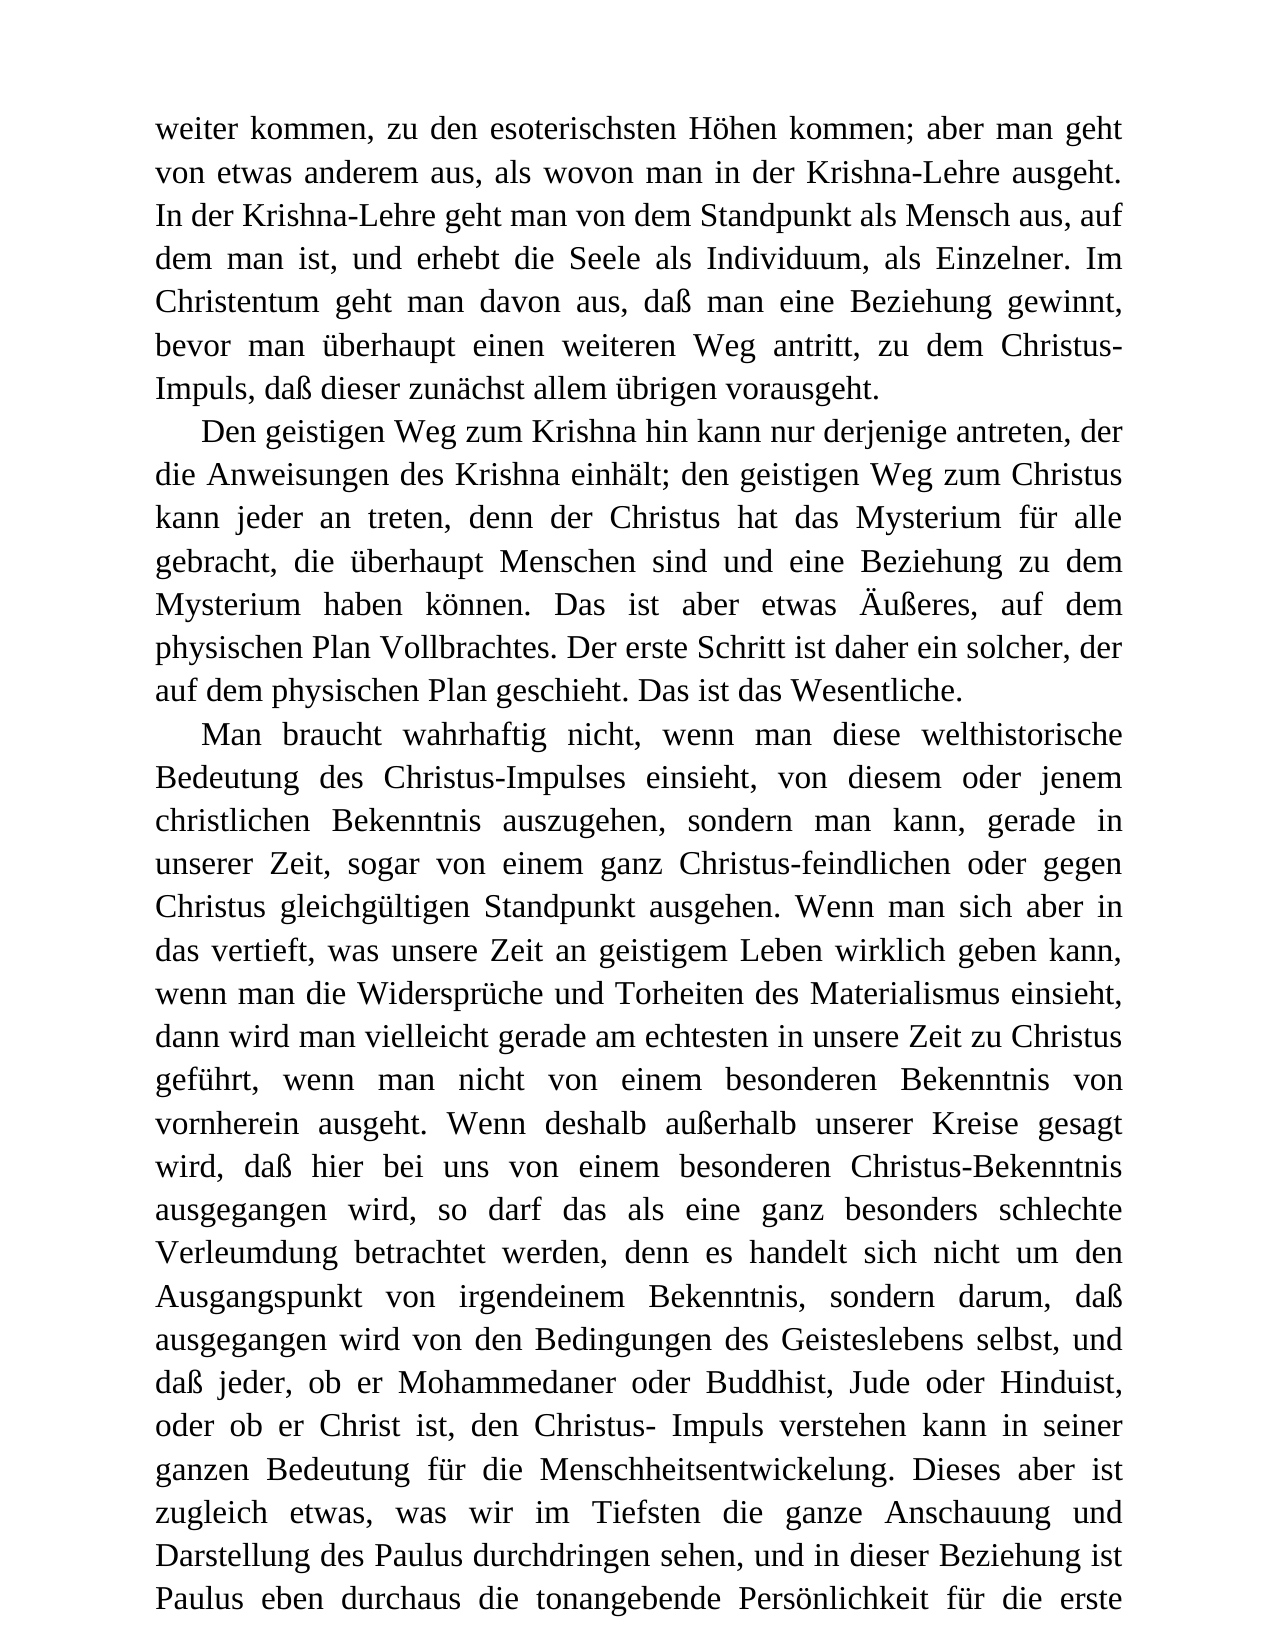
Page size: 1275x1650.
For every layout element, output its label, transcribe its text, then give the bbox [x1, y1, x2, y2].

text weiter kommen, zu den esoterischsten Höhen kommen; aber man geht von etwas anderem aus, als wovon man in der Krishna-Lehre ausgeht. In der Krishna-Lehre geht man von dem Standpunkt als Mensch aus, auf dem man ist, und erhebt die Seele als Individuum, als Einzelner. Im Christentum geht man davon aus, daß man eine Beziehung gewinnt, bevor man überhaupt einen weiteren Weg antritt, zu dem Christus-Impuls, daß dieser zunächst allem übrigen vorausgeht. [155, 109, 1124, 406]
text Den geistigen Weg zum Krishna hin kann nur derjenige antreten, der die Anweisungen des Krishna einhält; den geistigen Weg zum Christus kann jeder an treten, denn der Christus hat das Mysterium für alle gebracht, die überhaupt Menschen sind und eine Beziehung zu dem Mysterium haben können. Das ist aber etwas Äußeres, auf dem physischen Plan Vollbrachtes. Der erste Schritt ist daher ein solcher, der auf dem physischen Plan geschieht. Das ist das Wesentliche. [155, 411, 1124, 709]
text Man braucht wahrhaftig nicht, wenn man diese welthistorische Bedeutung des Christus-Impulses einsieht, von diesem oder jenem christlichen Bekenntnis auszugehen, sondern man kann, gerade in unserer Zeit, sogar von einem ganz Christus-feindlichen oder gegen Christus gleichgültigen Standpunkt ausgehen. Wenn man sich aber in das vertieft, was unsere Zeit an geistigem Leben wirklich geben kann, wenn man die Widersprüche und Torheiten des Materialismus einsieht, dann wird man vielleicht gerade am echtesten in unsere Zeit zu Christus geführt, wenn man nicht von einem besonderen Bekenntnis von vornherein ausgeht. Wenn deshalb außerhalb unserer Kreise gesagt wird, daß hier bei uns von einem besonderen Christus-Bekenntnis ausgegangen wird, so darf das als eine ganz besonders schlechte Verleumdung betrachtet werden, denn es handelt sich nicht um den Ausgangspunkt von irgendeinem Bekenntnis, sondern darum, daß ausgegangen wird von den Bedingungen des Geisteslebens selbst, und daß jeder, ob er Mohammedaner oder Buddhist, Jude oder Hinduist, oder ob er Christ ist, den Christus- Impuls verstehen kann in seiner ganzen Bedeutung für die Menschheitsentwickelung. Dieses aber ist zugleich etwas, was wir im Tiefsten die ganze Anschauung und Darstellung des Paulus durchdringen sehen, und in dieser Beziehung ist Paulus eben durchaus die tonangebende Persönlichkeit für die erste [155, 714, 1124, 1617]
